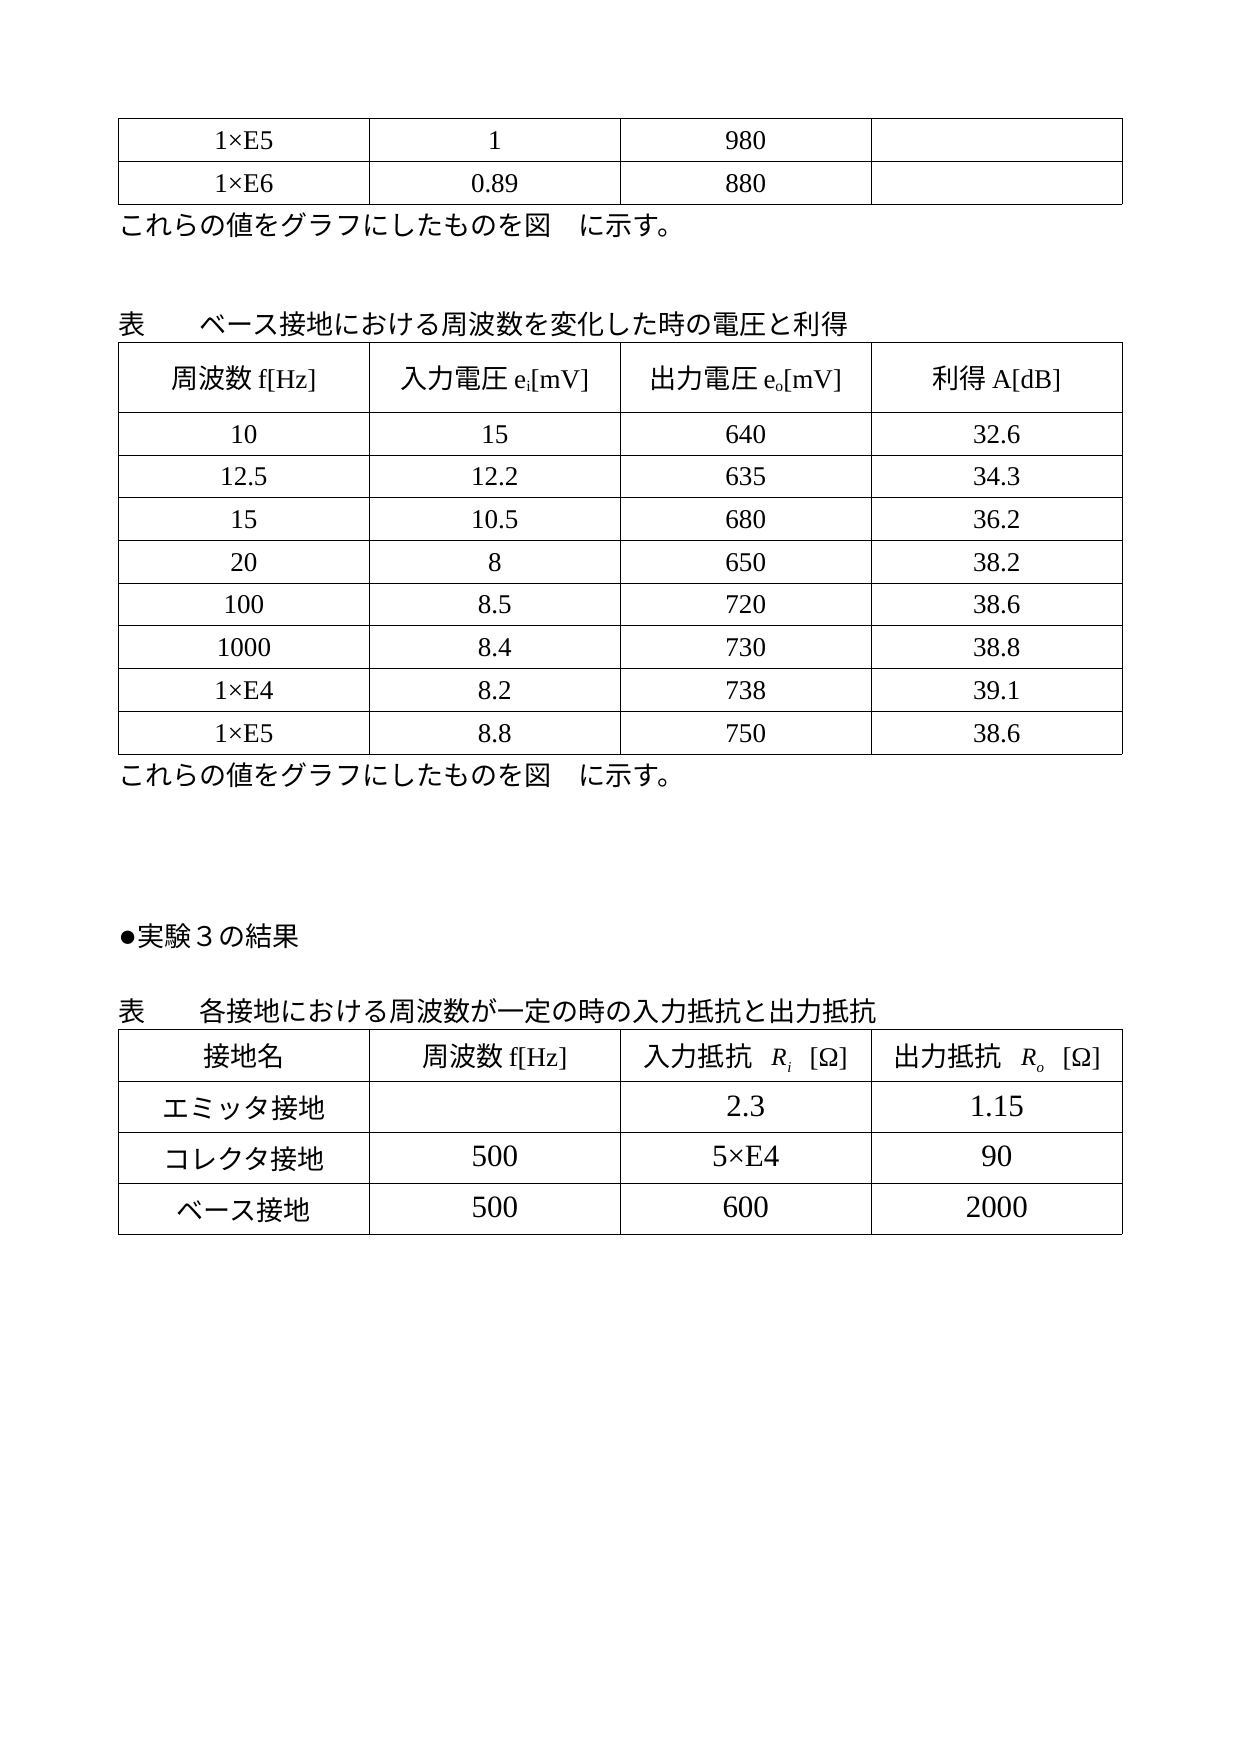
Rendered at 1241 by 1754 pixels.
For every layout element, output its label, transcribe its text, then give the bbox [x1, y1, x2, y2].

table_cell 2.3 [621, 1082, 871, 1132]
table_cell 90 [872, 1133, 1122, 1183]
table_cell 8.4 [370, 626, 620, 668]
table_cell 100 [119, 584, 369, 625]
table_cell 1.15 [872, 1082, 1122, 1132]
text 表 ベース接地における周波数を変化した時の電圧と利得 [118, 303, 1122, 342]
table_cell 500 [370, 1184, 620, 1234]
table_cell 10 [119, 413, 369, 454]
table_cell 12.5 [119, 456, 369, 497]
table_cell [872, 119, 1122, 161]
table_header 接地名 [119, 1030, 369, 1081]
table_cell 980 [621, 119, 871, 161]
table_cell 34.3 [872, 456, 1122, 497]
text これらの値をグラフにしたものを図 に示す。 [118, 205, 1122, 243]
table_cell 12.2 [370, 456, 620, 497]
text 表 各接地における周波数が一定の時の入力抵抗と出力抵抗 [118, 990, 1122, 1029]
table_cell 36.2 [872, 498, 1122, 540]
table_cell 20 [119, 541, 369, 583]
table_cell 738 [621, 669, 871, 711]
table_cell 650 [621, 541, 871, 583]
table_cell [370, 1082, 620, 1132]
table_cell 640 [621, 413, 871, 454]
table_header 周波数f[Hz] [370, 1030, 620, 1081]
table_cell 730 [621, 626, 871, 668]
table_cell 600 [621, 1184, 871, 1234]
table_cell [872, 162, 1122, 203]
table_cell 680 [621, 498, 871, 540]
table_header 出力電圧eo[mV] [621, 343, 871, 412]
table_header 利得A[dB] [872, 343, 1122, 412]
table_header 周波数f[Hz] [119, 343, 369, 412]
text これらの値をグラフにしたものを図 に示す。 [118, 755, 1122, 793]
table_cell 1×E6 [119, 162, 369, 203]
table_cell 2000 [872, 1184, 1122, 1234]
table_cell 38.6 [872, 584, 1122, 625]
table_header 入力電圧ei[mV] [370, 343, 620, 412]
table_cell 32.6 [872, 413, 1122, 454]
table_cell 1×E4 [119, 669, 369, 711]
text ●実験３の結果 [118, 915, 1122, 954]
table_header 出力抵抗[Ω] [872, 1030, 1122, 1081]
table_cell 8.5 [370, 584, 620, 625]
table_cell 8.8 [370, 712, 620, 753]
table_cell 38.6 [872, 712, 1122, 753]
table_cell 10.5 [370, 498, 620, 540]
table_cell ベース接地 [119, 1184, 369, 1234]
table_cell 635 [621, 456, 871, 497]
table_cell 500 [370, 1133, 620, 1183]
table_cell コレクタ接地 [119, 1133, 369, 1183]
table_cell 38.8 [872, 626, 1122, 668]
table_cell 15 [119, 498, 369, 540]
table_cell エミッタ接地 [119, 1082, 369, 1132]
table_cell 880 [621, 162, 871, 203]
table_cell 1000 [119, 626, 369, 668]
table_cell 39.1 [872, 669, 1122, 711]
table_cell 8.2 [370, 669, 620, 711]
table_cell 720 [621, 584, 871, 625]
table_cell 15 [370, 413, 620, 454]
table_cell 1 [370, 119, 620, 161]
table_cell 38.2 [872, 541, 1122, 583]
table_cell 8 [370, 541, 620, 583]
table_cell 0.89 [370, 162, 620, 203]
table_cell 750 [621, 712, 871, 753]
table_cell 5×E4 [621, 1133, 871, 1183]
table_cell 1×E5 [119, 119, 369, 161]
table_cell 1×E5 [119, 712, 369, 753]
table_header 入力抵抗[Ω] [621, 1030, 871, 1081]
